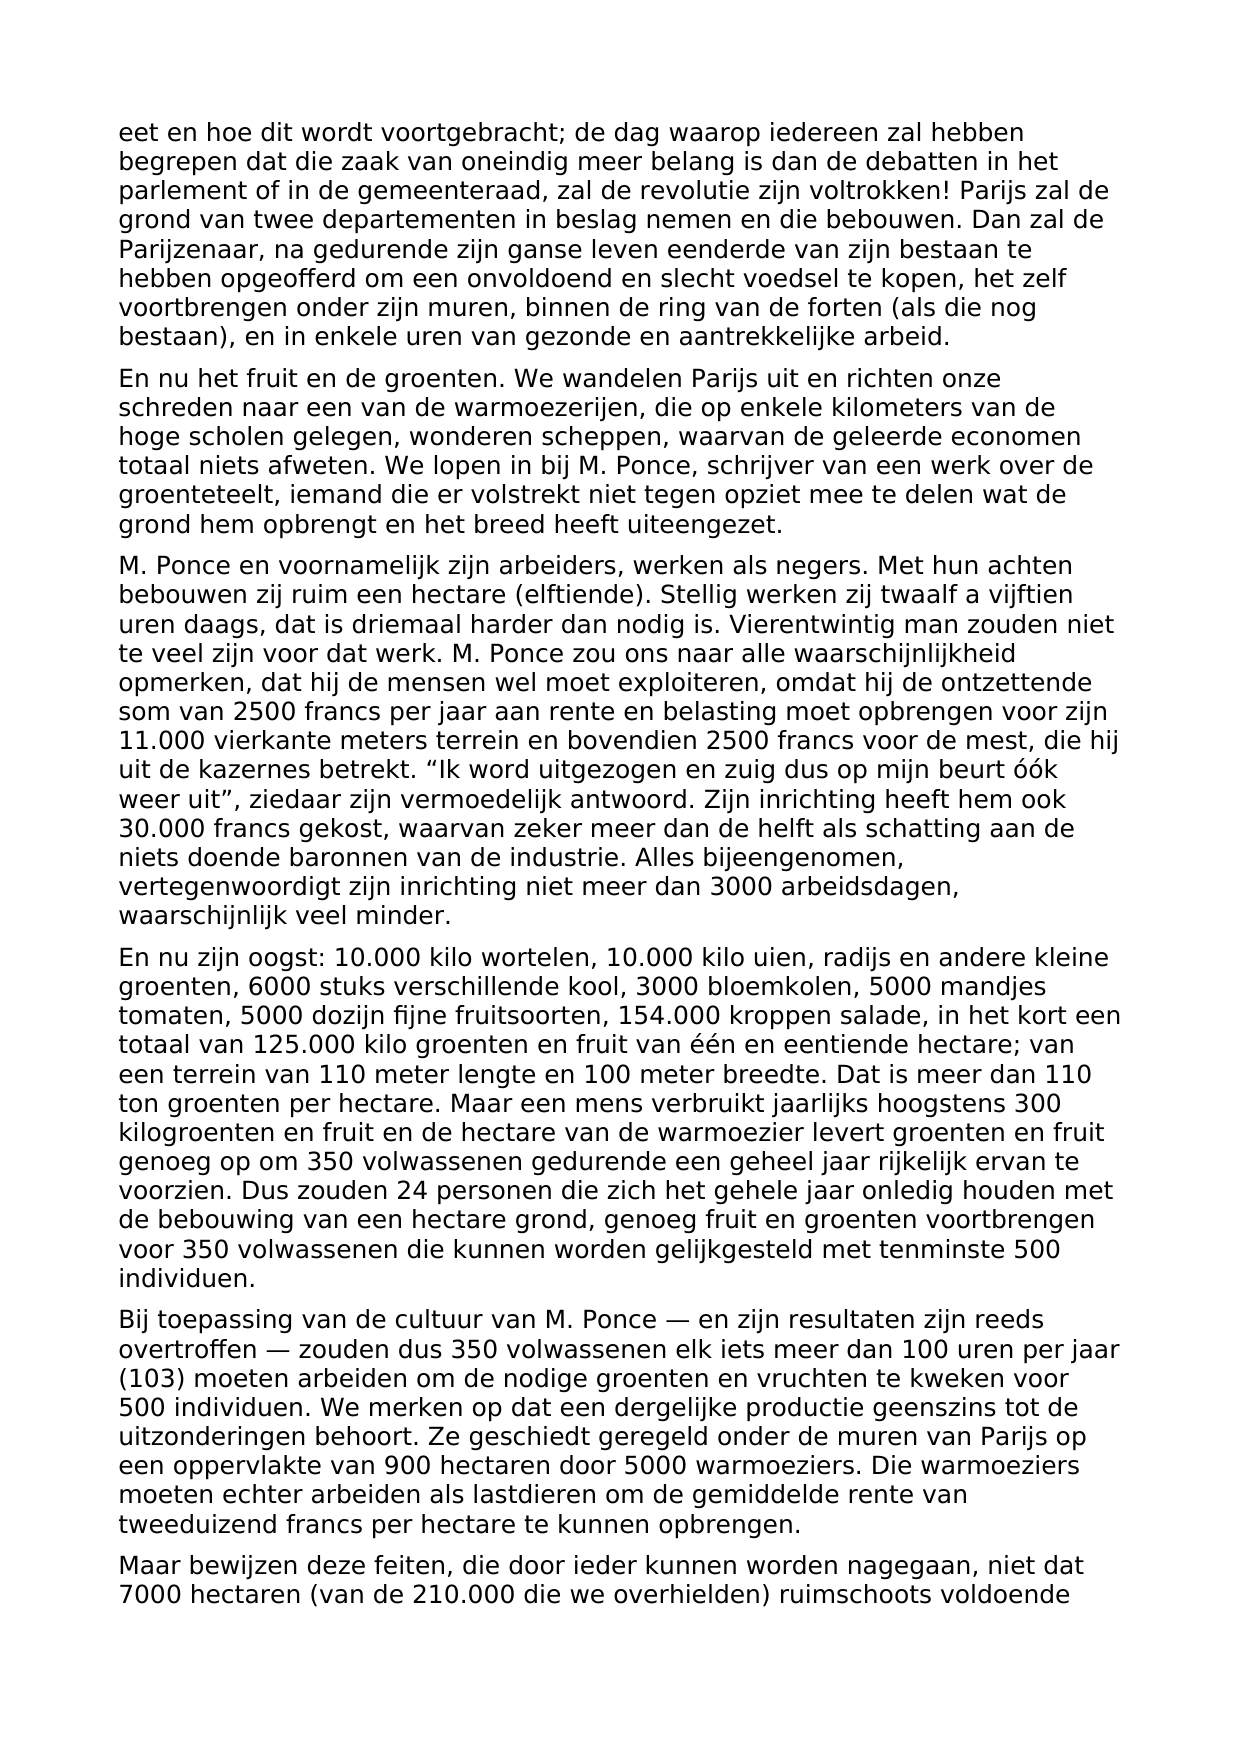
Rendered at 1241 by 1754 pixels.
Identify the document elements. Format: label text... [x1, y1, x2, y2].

text Bij toepassing van de cultuur van M. Ponce — en zijn resultaten zijn reeds overtroffen — zouden dus 350 volwassenen elk iets meer dan 100 uren per jaar (103) moeten arbeiden om de nodige groenten en vruchten te kweken voor 500 individuen. We merken op dat een dergelijke productie geenszins tot de uitzonderingen behoort. Ze geschiedt geregeld onder de muren van Parijs op een oppervlakte van 900 hectaren door 5000 warmoeziers. Die warmoeziers moeten echter arbeiden als lastdieren om de gemiddelde rente van tweeduizend francs per hectare te kunnen opbrengen. [118, 1306, 1122, 1539]
text En nu zijn oogst: 10.000 kilo wortelen, 10.000 kilo uien, radijs en andere kleine groenten, 6000 stuks verschillende kool, 3000 bloemkolen, 5000 mandjes tomaten, 5000 dozijn fijne fruitsoorten, 154.000 kroppen salade, in het kort een totaal van 125.000 kilo groenten en fruit van één en eentiende hectare; van een terrein van 110 meter lengte en 100 meter breedte. Dat is meer dan 110 ton groenten per hectare. Maar een mens verbruikt jaarlijks hoogstens 300 kilogroenten en fruit en de hectare van de warmoezier levert groenten en fruit genoeg op om 350 volwassenen gedurende een geheel jaar rijkelijk ervan te voorzien. Dus zouden 24 personen die zich het gehele jaar onledig houden met de bebouwing van een hectare grond, genoeg fruit en groenten voortbrengen voor 350 volwassenen die kunnen worden gelijkgesteld met tenminste 500 individuen. [118, 943, 1122, 1293]
text eet en hoe dit wordt voortgebracht; de dag waarop iedereen zal hebben begrepen dat die zaak van oneindig meer belang is dan de debatten in het parlement of in de gemeenteraad, zal de revolutie zijn voltrokken! Parijs zal de grond van twee departementen in beslag nemen en die bebouwen. Dan zal de Parijzenaar, na gedurende zijn ganse leven eenderde van zijn bestaan te hebben opgeofferd om een onvoldoend en slecht voedsel te kopen, het zelf voortbrengen onder zijn muren, binnen de ring van de forten (als die nog bestaan), en in enkele uren van gezonde en aantrekkelijke arbeid. [118, 118, 1122, 351]
text M. Ponce en voornamelijk zijn arbeiders, werken als negers. Met hun achten bebouwen zij ruim een hectare (elftiende). Stellig werken zij twaalf a vijftien uren daags, dat is driemaal harder dan nodig is. Vierentwintig man zouden niet te veel zijn voor dat werk. M. Ponce zou ons naar alle waarschijnlijkheid opmerken, dat hij de mensen wel moet exploiteren, omdat hij de ontzettende som van 2500 francs per jaar aan rente en belasting moet opbrengen voor zijn 11.000 vierkante meters terrein en bovendien 2500 francs voor de mest, die hij uit de kazernes betrekt. “Ik word uitgezogen en zuig dus op mijn beurt óók weer uit”, ziedaar zijn vermoedelijk antwoord. Zijn inrichting heeft hem ook 30.000 francs gekost, waarvan zeker meer dan de helft als schatting aan de niets doende baronnen van de industrie. Alles bijeengenomen, vertegenwoordigt zijn inrichting niet meer dan 3000 arbeidsdagen, waarschijnlijk veel minder. [118, 551, 1122, 931]
text Maar bewijzen deze feiten, die door ieder kunnen worden nagegaan, niet dat 7000 hectaren (van de 210.000 die we overhielden) ruimschoots voldoende [118, 1551, 1122, 1610]
text En nu het fruit en de groenten. We wandelen Parijs uit en richten onze schreden naar een van de warmoezerijen, die op enkele kilometers van de hoge scholen gelegen, wonderen scheppen, waarvan de geleerde economen totaal niets afweten. We lopen in bij M. Ponce, schrijver van een werk over de groenteteelt, iemand die er volstrekt niet tegen opziet mee te delen wat de grond hem opbrengt en het breed heeft uiteengezet. [118, 364, 1122, 539]
